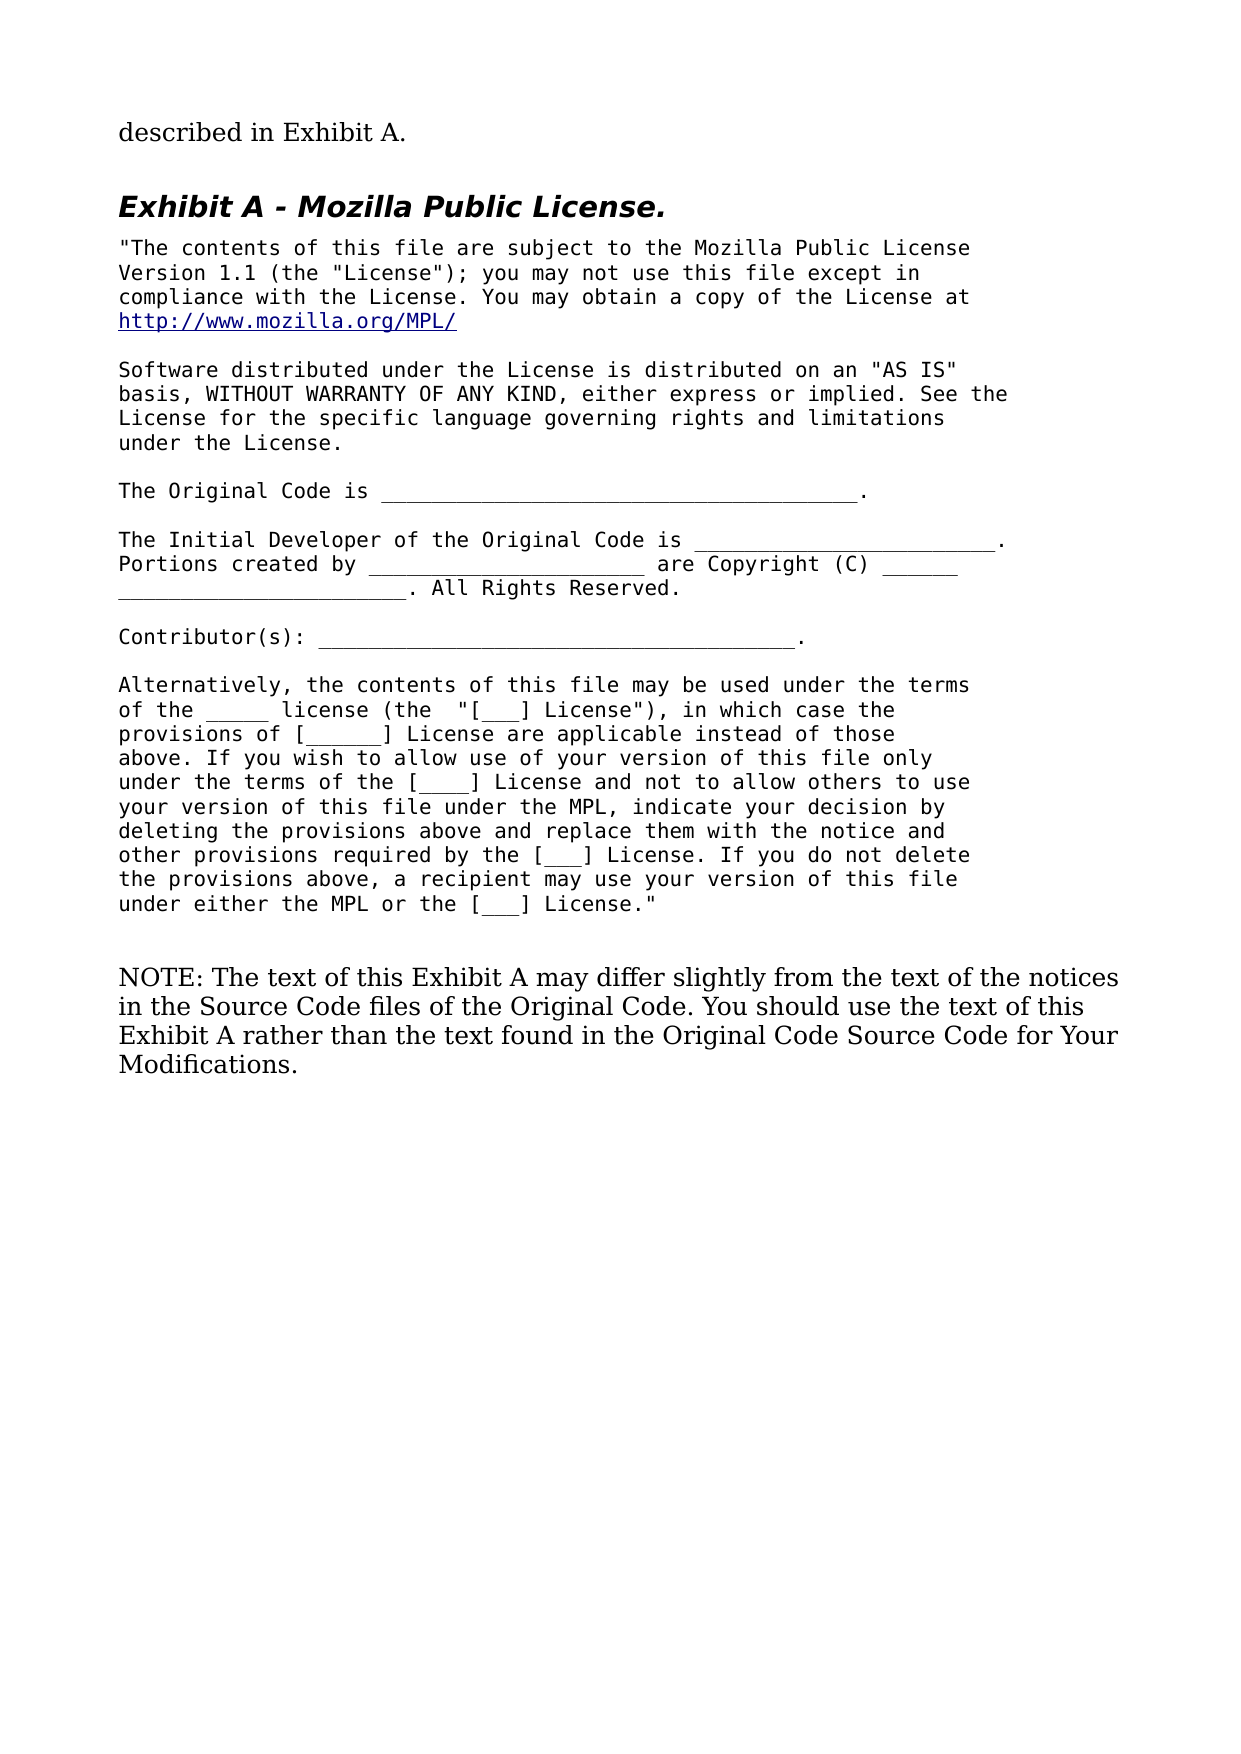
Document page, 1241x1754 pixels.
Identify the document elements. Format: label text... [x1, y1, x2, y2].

text described in Exhibit A. [118, 118, 1122, 147]
text Portions created by ______________________ are Copyright (C) ______ [118, 552, 1122, 576]
subtitle Exhibit A - Mozilla Public License. [118, 190, 1122, 224]
text Version 1.1 (the "License"); you may not use this file except in [118, 261, 1122, 285]
text provisions of [______] License are applicable instead of those [118, 722, 1122, 746]
text under either the MPL or the [___] License." [118, 892, 1122, 916]
text under the License. [118, 431, 1122, 455]
text http://www.mozilla.org/MPL/ [118, 309, 1122, 333]
text the provisions above, a recipient may use your version of this file [118, 867, 1122, 892]
text The Original Code is ______________________________________. [118, 479, 1122, 503]
text compliance with the License. You may obtain a copy of the License at [118, 285, 1122, 309]
text basis, WITHOUT WARRANTY OF ANY KIND, either express or implied. See the [118, 382, 1122, 406]
text _______________________. All Rights Reserved. [118, 576, 1122, 601]
text Alternatively, the contents of this file may be used under the terms [118, 673, 1122, 698]
text "The contents of this file are subject to the Mozilla Public License [118, 236, 1122, 261]
text under the terms of the [____] License and not to allow others to use [118, 770, 1122, 795]
text NOTE: The text of this Exhibit A may differ slightly from the text of the notices in the Source Code files of the Original Code. You should use the text of this Exhibit A rather than the text found in the Original Code Source Code for Your Modifications. [118, 963, 1122, 1080]
text License for the specific language governing rights and limitations [118, 406, 1122, 431]
text other provisions required by the [___] License. If you do not delete [118, 843, 1122, 867]
text The Initial Developer of the Original Code is ________________________. [118, 528, 1122, 552]
text your version of this file under the MPL, indicate your decision by [118, 795, 1122, 819]
text above. If you wish to allow use of your version of this file only [118, 746, 1122, 770]
text Contributor(s): ______________________________________. [118, 625, 1122, 649]
text Software distributed under the License is distributed on an "AS IS" [118, 358, 1122, 382]
text of the _____ license (the "[___] License"), in which case the [118, 698, 1122, 722]
text deleting the provisions above and replace them with the notice and [118, 819, 1122, 843]
